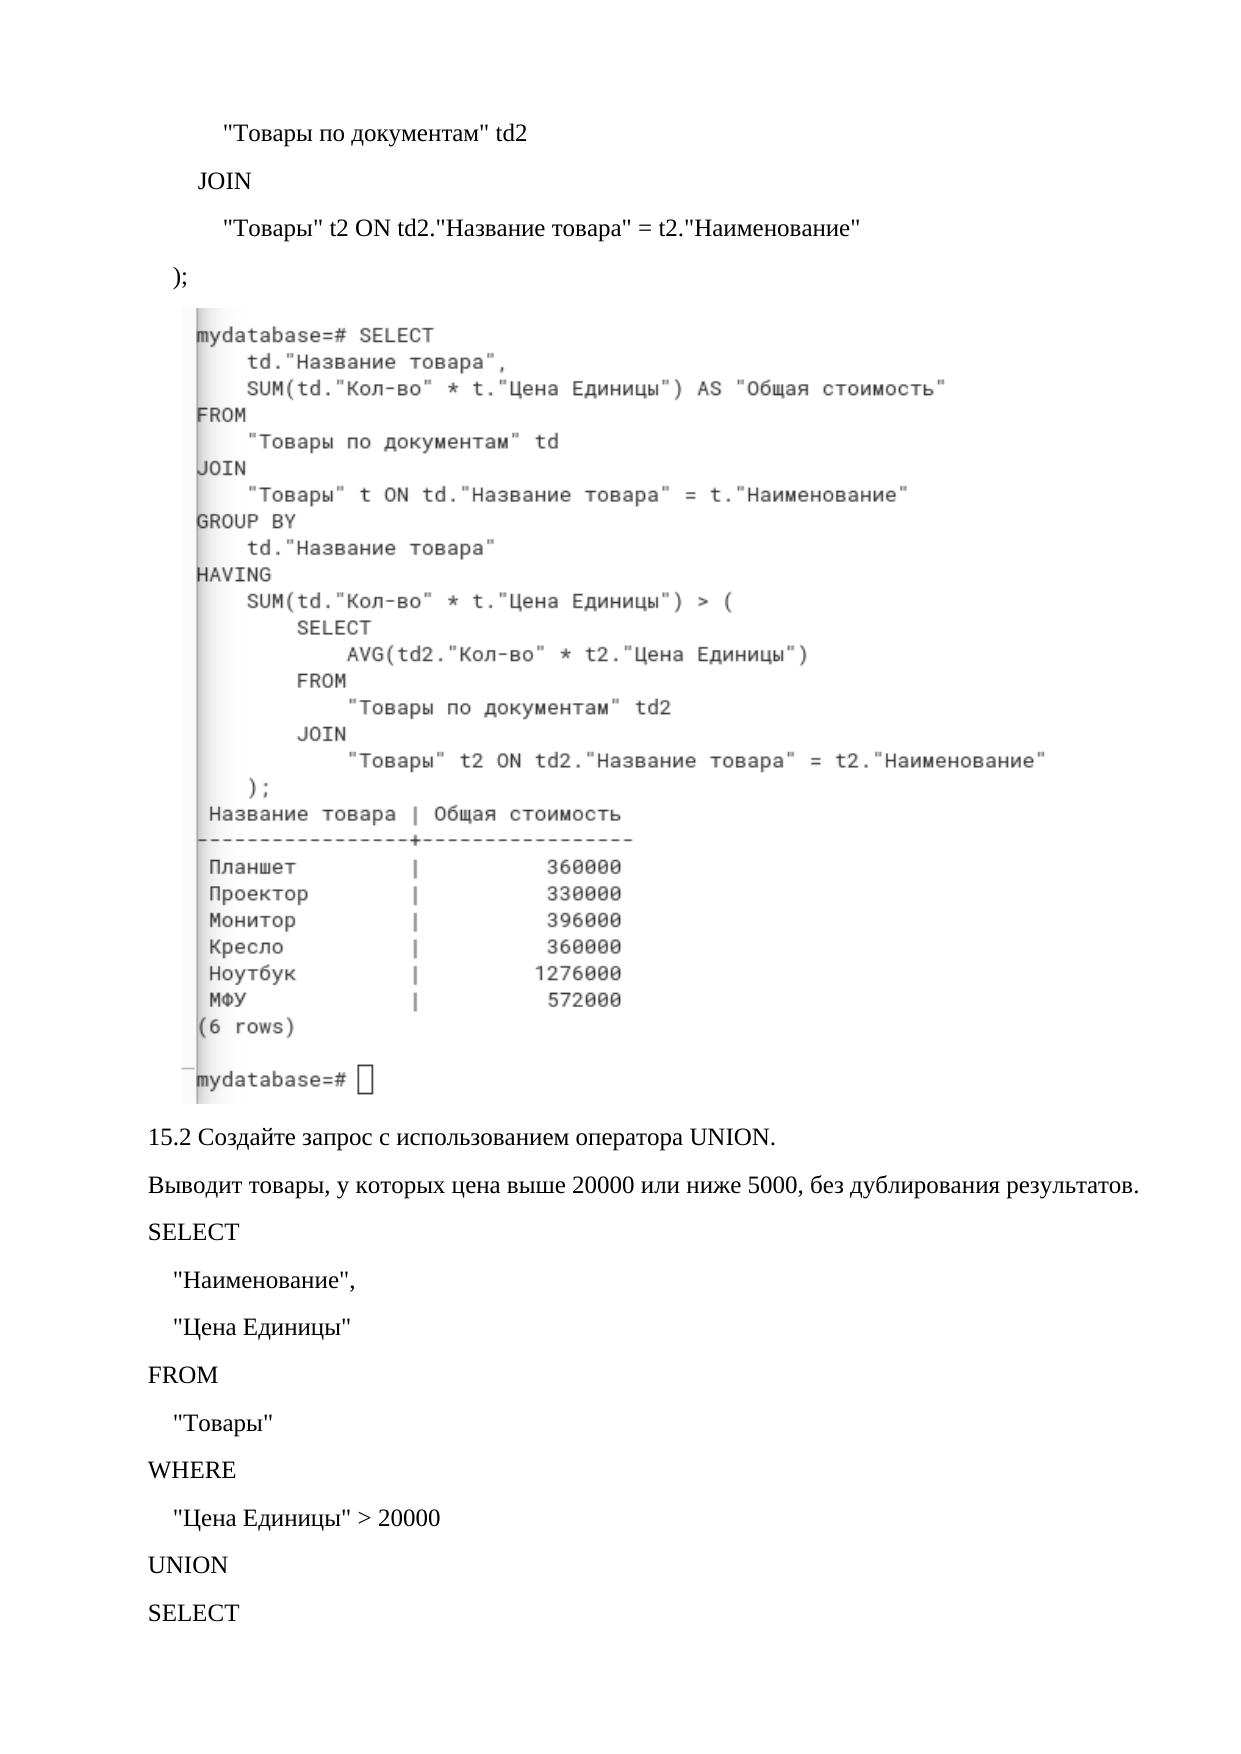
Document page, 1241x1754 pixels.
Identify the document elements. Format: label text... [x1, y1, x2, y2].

text ); [148, 261, 1152, 290]
text "Товары по документам" td2 [148, 118, 1152, 147]
picture [181, 308, 1118, 1104]
text "Товары" [148, 1408, 1152, 1436]
text SELECT [148, 1598, 1152, 1627]
text "Цена Единицы" > 20000 [148, 1503, 1152, 1532]
text UNION [148, 1551, 1152, 1579]
text "Цена Единицы" [148, 1312, 1152, 1341]
text "Товары" t2 ON td2."Название товара" = t2."Наименование" [148, 213, 1152, 242]
text Выводит товары, у которых цена выше 20000 или ниже 5000, без дублирования результатов. [148, 1170, 1152, 1198]
text FROM [148, 1360, 1152, 1389]
text "Наименование", [148, 1265, 1152, 1294]
text WHERE [148, 1455, 1152, 1484]
text 15.2 Создайте запрос с использованием оператора UNION. [148, 1104, 1152, 1151]
text SELECT [148, 1217, 1152, 1246]
text JOIN [148, 166, 1152, 194]
